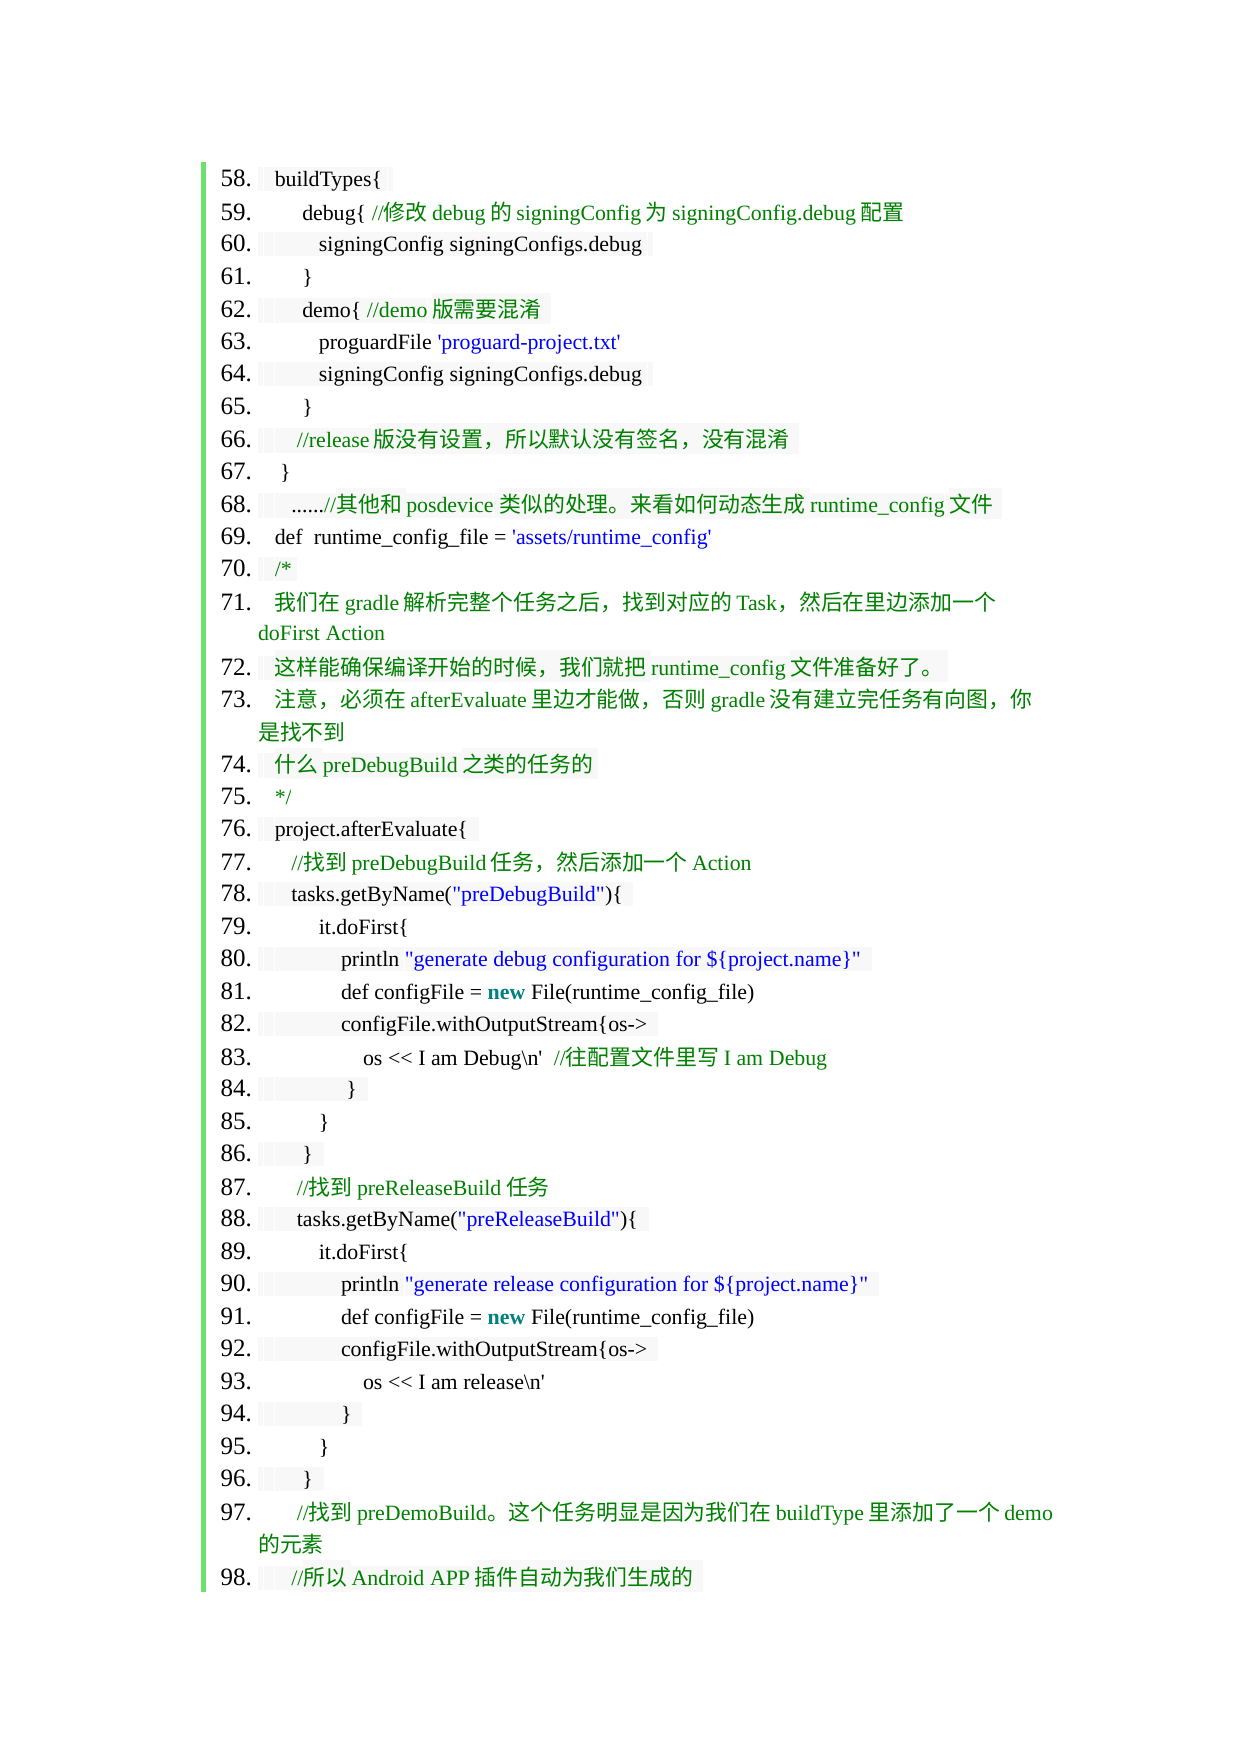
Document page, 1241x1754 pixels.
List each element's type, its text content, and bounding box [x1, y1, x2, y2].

list def runtime_config_file = 'assets/runtime_config' [206, 519, 1053, 552]
list it.doFirst{ [206, 909, 1053, 942]
list //找到preReleaseBuild任务 [206, 1169, 1053, 1202]
list os << I am Debug\n' //往配置文件里写 I am Debug [206, 1039, 1053, 1072]
list signingConfig signingConfigs.debug [206, 227, 1053, 259]
list */ [206, 779, 1053, 812]
list def configFile = new File(runtime_config_file) [206, 974, 1053, 1007]
list tasks.getByName("preDebugBuild"){ [206, 877, 1053, 909]
list it.doFirst{ [206, 1234, 1053, 1267]
list 这样能确保编译开始的时候，我们就把runtime_config文件准备好了。 [206, 649, 1053, 682]
list project.afterEvaluate{ [206, 812, 1053, 844]
list buildTypes{ [206, 162, 1053, 194]
list demo{ //demo版需要混淆 [206, 292, 1053, 324]
list } [206, 1397, 1053, 1429]
list 我们在gradle解析完整个任务之后，找到对应的Task，然后在里边添加一个doFirst Action [206, 584, 1053, 649]
list } [206, 1462, 1053, 1494]
list //release版没有设置，所以默认没有签名，没有混淆 [206, 422, 1053, 454]
list os << I am release\n' [206, 1364, 1053, 1397]
list } [206, 454, 1053, 487]
list proguardFile 'proguard-project.txt' [206, 324, 1053, 357]
list } [206, 1072, 1053, 1104]
list debug{ //修改debug的signingConfig为signingConfig.debug配置 [206, 194, 1053, 227]
list } [206, 1104, 1053, 1137]
list //找到preDemoBuild。这个任务明显是因为我们在buildType里添加了一个demo的元素 [206, 1494, 1053, 1559]
list configFile.withOutputStream{os-> [206, 1007, 1053, 1039]
list tasks.getByName("preReleaseBuild"){ [206, 1202, 1053, 1234]
list } [206, 1137, 1053, 1169]
list signingConfig signingConfigs.debug [206, 357, 1053, 389]
list 什么preDebugBuild之类的任务的 [206, 747, 1053, 779]
list } [206, 259, 1053, 292]
list println "generate debug configuration for ${project.name}" [206, 942, 1053, 974]
list 注意，必须在afterEvaluate里边才能做，否则gradle没有建立完任务有向图，你是找不到 [206, 682, 1053, 747]
list } [206, 389, 1053, 422]
list //所以Android APP插件自动为我们生成的 [206, 1559, 1053, 1592]
list //找到preDebugBuild任务，然后添加一个Action [206, 844, 1053, 877]
list println "generate release configuration for ${project.name}" [206, 1267, 1053, 1299]
list configFile.withOutputStream{os-> [206, 1332, 1053, 1364]
list } [206, 1429, 1053, 1462]
list ......//其他和posdevice 类似的处理。来看如何动态生成runtime_config文件 [206, 487, 1053, 519]
list /* [206, 552, 1053, 584]
list def configFile = new File(runtime_config_file) [206, 1299, 1053, 1332]
